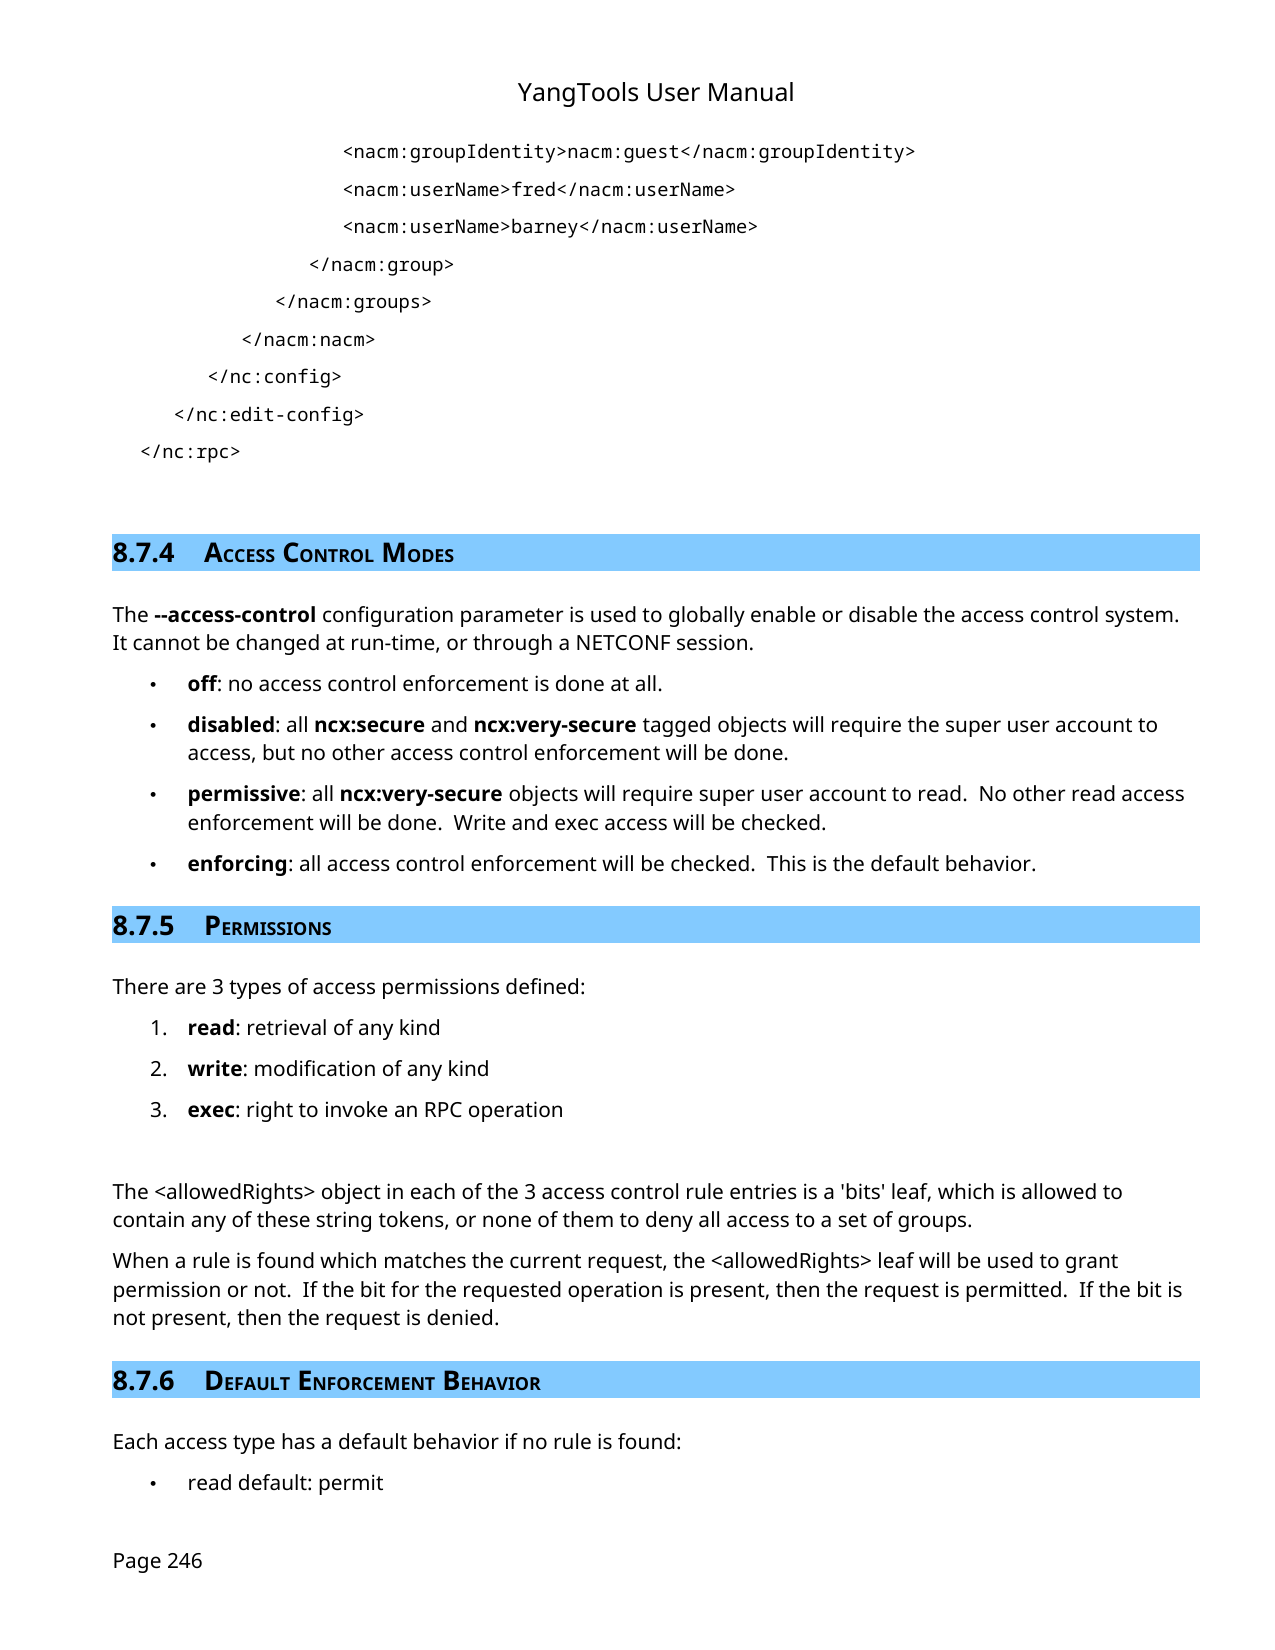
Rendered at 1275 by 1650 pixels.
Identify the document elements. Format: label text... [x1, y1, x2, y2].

subtitle Permissions [112, 906, 1200, 943]
text Each access type has a default behavior if no rule is found: [112, 1427, 1200, 1455]
text The <allowedRights> object in each of the 3 access control rule entries is a 'bits' leaf, which is allowed to contain any of these string tokens, or none of them to deny all access to a set of groups. [112, 1177, 1200, 1234]
list write: modification of any kind [150, 1054, 1200, 1083]
text </nacm:groups> [139, 288, 1200, 314]
text The --access-control configuration parameter is used to globally enable or disable the access control system. It cannot be changed at run-time, or through a NETCONF session. [112, 600, 1200, 657]
text </nc:edit-config> [139, 401, 1200, 427]
list exec: right to invoke an RPC operation [150, 1095, 1200, 1124]
text </nacm:nacm> [139, 326, 1200, 352]
list read default: permit [150, 1468, 1200, 1496]
text <nacm:userName>barney</nacm:userName> [139, 213, 1200, 239]
list disabled: all ncx:secure and ncx:very-secure tagged objects will require the super user account to access, but no other access control enforcement will be done. [150, 710, 1200, 767]
text </nacm:group> [139, 251, 1200, 277]
text When a rule is found which matches the current request, the <allowedRights> leaf will be used to grant permission or not. If the bit for the requested operation is present, then the request is permitted. If the bit is not present, then the request is denied. [112, 1246, 1200, 1332]
subtitle Access Control Modes [112, 534, 1200, 571]
list read: retrieval of any kind [150, 1013, 1200, 1042]
subtitle Default Enforcement Behavior [112, 1361, 1200, 1398]
text <nacm:groupIdentity>nacm:guest</nacm:groupIdentity> [139, 138, 1200, 164]
list off: no access control enforcement is done at all. [150, 669, 1200, 697]
text </nc:config> [139, 363, 1200, 389]
text </nc:rpc> [139, 438, 1200, 464]
text <nacm:userName>fred</nacm:userName> [139, 176, 1200, 202]
list enforcing: all access control enforcement will be checked. This is the default behavior. [150, 849, 1200, 877]
list permissive: all ncx:very-secure objects will require super user account to read. No other read access enforcement will be done. Write and exec access will be checked. [150, 779, 1200, 836]
text There are 3 types of access permissions defined: [112, 972, 1200, 1001]
